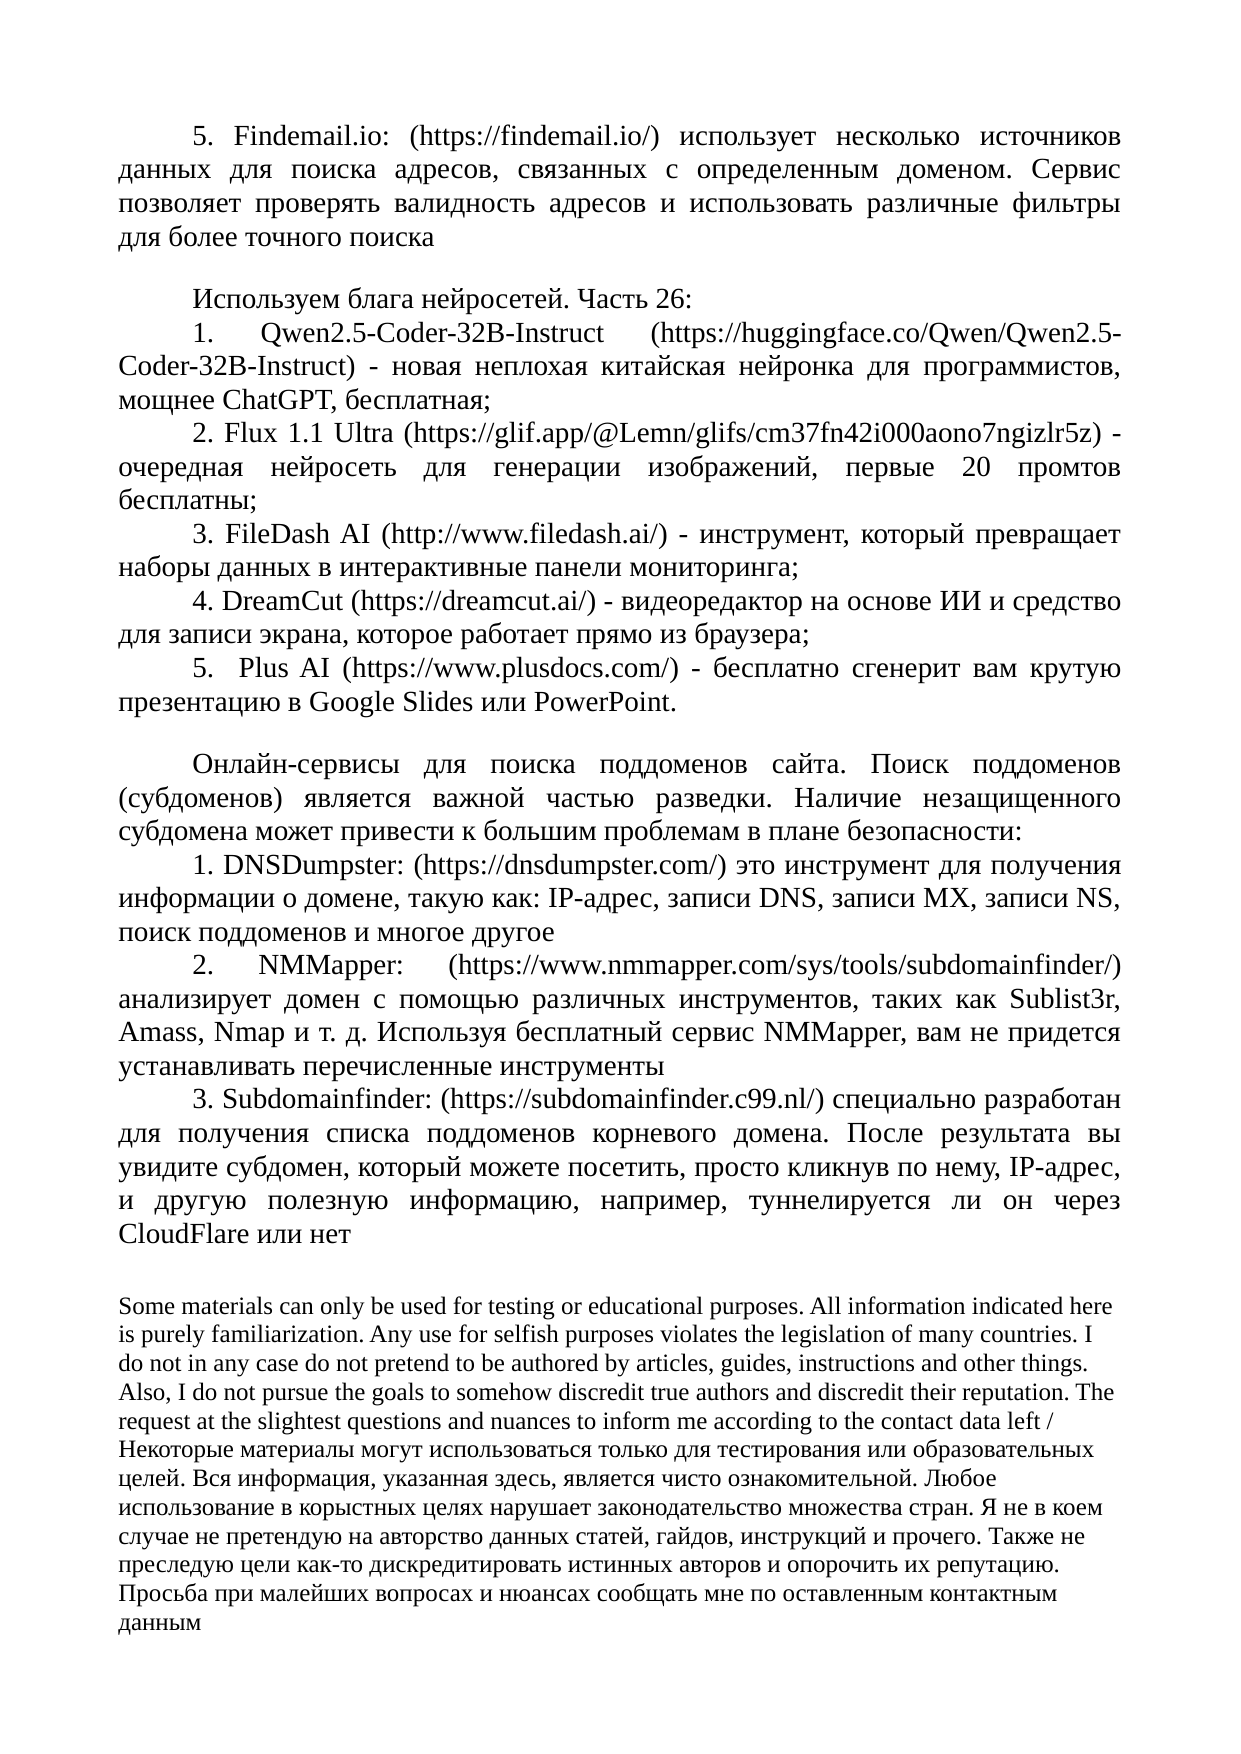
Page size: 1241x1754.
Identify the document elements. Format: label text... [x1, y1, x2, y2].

text 5. Plus AI (https://www.plusdocs.com/) - бесплатно сгенерит вам крутую презентацию в Google Slides или PowerPoint. [118, 650, 1122, 717]
text 3. Subdomainfinder: (https://subdomainfinder.c99.nl/) специально разработан для получения списка поддоменов корневого домена. После результата вы увидите субдомен, который можете посетить, просто кликнув по нему, IP-адрес, и другую полезную информацию, например, туннелируется ли он через CloudFlare или нет [118, 1082, 1122, 1249]
text 5. Findemail.io: (https://findemail.io/) использует несколько источников данных для поиска адресов, связанных с определенным доменом. Сервис позволяет проверять валидность адресов и использовать различные фильтры для более точного поиска [118, 118, 1122, 252]
text 1. Qwen2.5-Coder-32B-Instruct (https://huggingface.co/Qwen/Qwen2.5-Coder-32B-Instruct) - новая неплохая китайская нейронка для программистов, мощнее ChatGPT, бесплатная; [118, 315, 1122, 415]
text Используем блага нейросетей. Часть 26: [118, 281, 1122, 315]
text 3. FileDash AI (http://www.filedash.ai/) - инструмент, который превращает наборы данных в интерактивные панели мониторинга; [118, 516, 1122, 583]
text 1. DNSDumpster: (https://dnsdumpster.com/) это инструмент для получения информации о домене, такую как: IP-адрес, записи DNS, записи MX, записи NS, поиск поддоменов и многое другое [118, 847, 1122, 947]
text 2. Flux 1.1 Ultra (https://glif.app/@Lemn/glifs/cm37fn42i000aono7ngizlr5z) - очередная нейросеть для генерации изображений, первые 20 промтов бесплатны; [118, 415, 1122, 516]
text 4. DreamCut (https://dreamcut.ai/) - видеоредактор на основе ИИ и средство для записи экрана, которое работает прямо из браузера; [118, 583, 1122, 650]
text 2. NMMapper: (https://www.nmmapper.com/sys/tools/subdomainfinder/) анализирует домен с помощью различных инструментов, таких как Sublist3r, Amass, Nmap и т. д. Используя бесплатный сервис NMMapper, вам не придется устанавливать перечисленные инструменты [118, 947, 1122, 1082]
text Онлайн-сервисы для поиска поддоменов сайта. Поиск поддоменов (субдоменов) является важной частью разведки. Наличие незащищенного субдомена может привести к большим проблемам в плане безопасности: [118, 746, 1122, 847]
